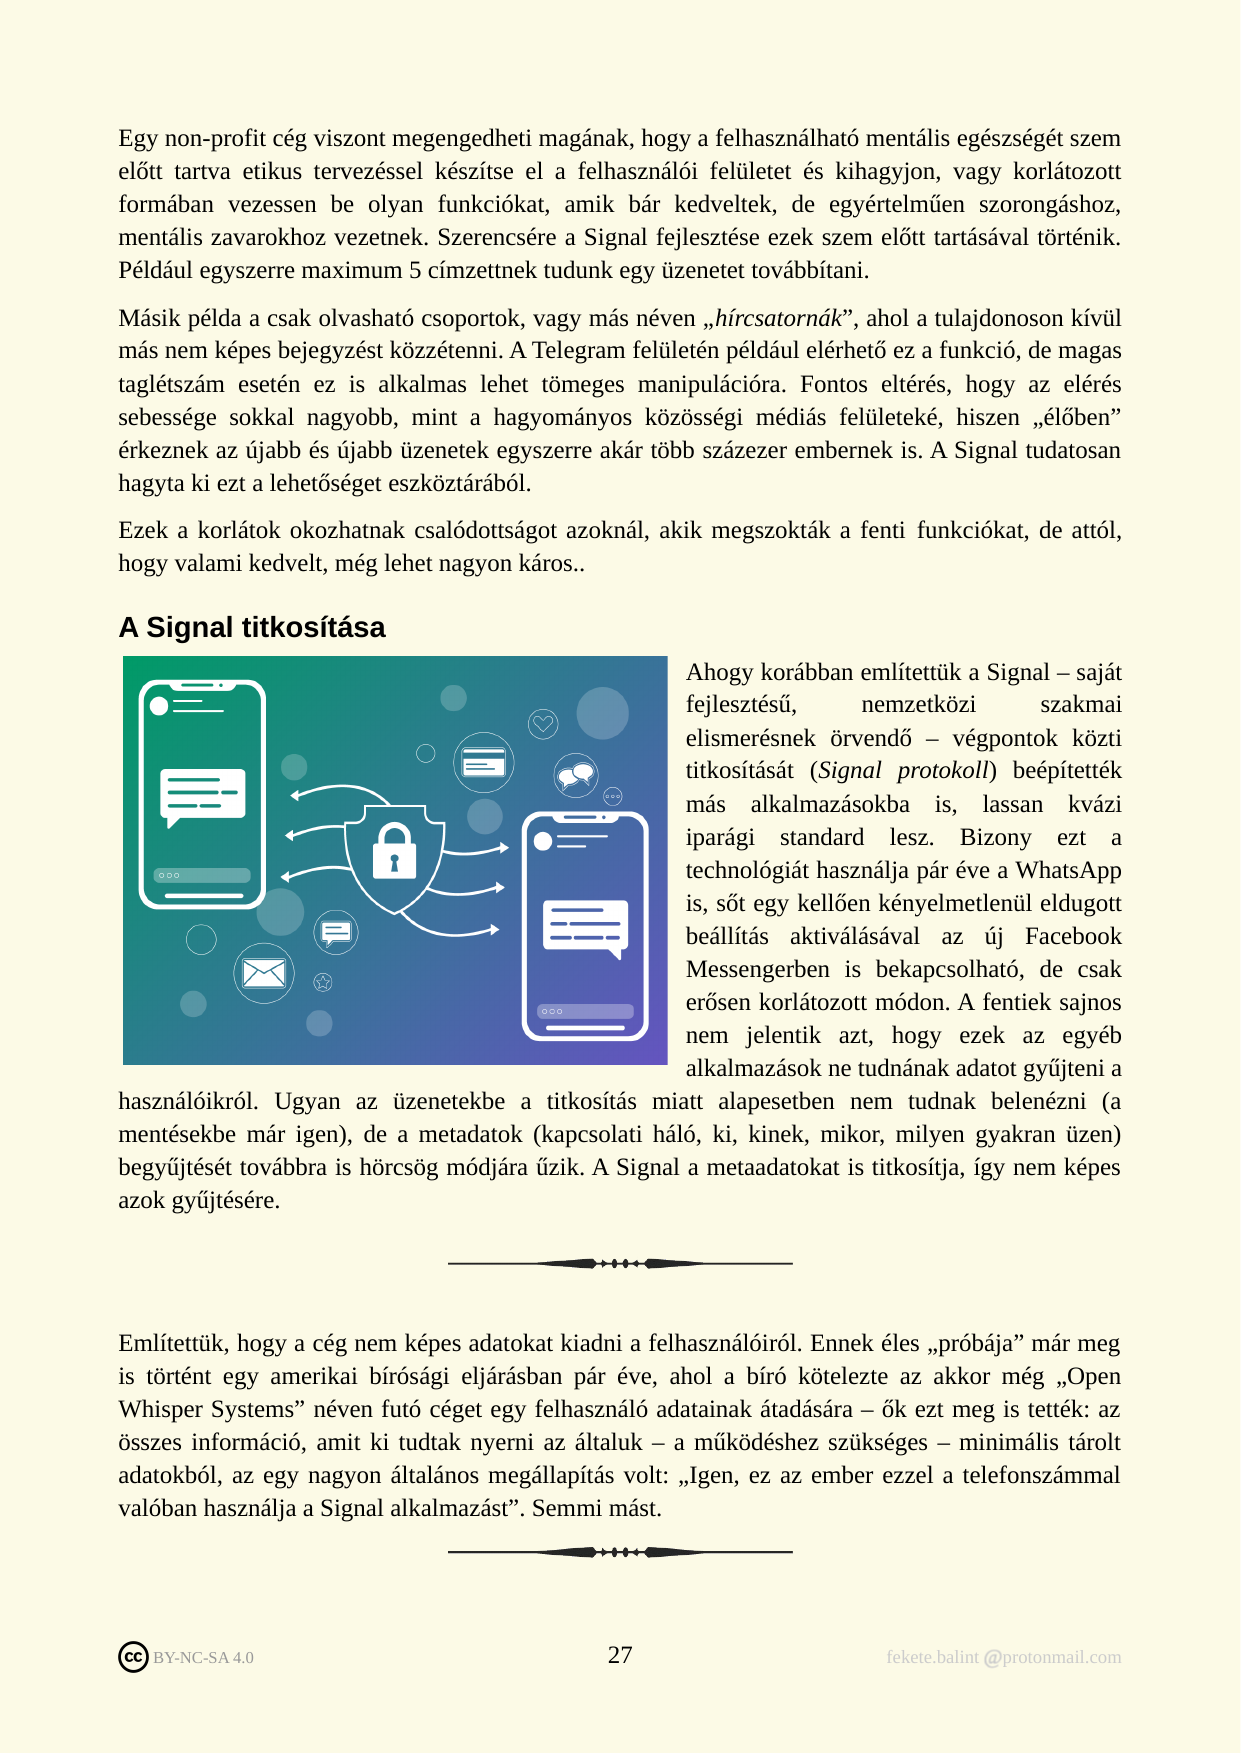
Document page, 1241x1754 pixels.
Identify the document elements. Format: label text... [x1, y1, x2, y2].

text Ahogy korábban említettük a Signal – saját fejlesztésű, nemzetközi szakmai elismerésnek örvendő – végpontok közti titkosítását (Signal protokoll) beépítették más alkalmazásokba is, lassan kvázi iparági standard lesz. Bizony ezt a technológiát használja pár éve a WhatsApp is, sőt egy kellően kényelmetlenül eldugott beállítás aktiválásával az új Facebook Messengerben is bekapcsolható, de csak erősen korlátozott módon. A fentiek sajnos nem jelentik azt, hogy ezek az egyéb alkalmazások ne tudnának adatot gyűjteni a használóikról. Ugyan az üzenetekbe a titkosítás miatt alapesetben nem tudnak belenézni (a mentésekbe már igen), de a metadatok (kapcsolati háló, ki, kinek, mikor, milyen gyakran üzen) begyűjtését továbbra is hörcsög módjára űzik. A Signal a metaadatokat is titkosítja, így nem képes azok gyűjtésére. [118, 657, 1122, 1214]
subtitle A Signal titkosítása [118, 611, 1122, 644]
picture [118, 1641, 149, 1673]
picture [123, 656, 668, 1065]
picture [446, 1255, 795, 1271]
text Másik példa a csak olvasható csoportok, vagy más néven „hírcsatornák”, ahol a tulajdonoson kívül más nem képes bejegyzést közzétenni. A Telegram felületén például elérhető ez a funkció, de magas taglétszám esetén ez is alkalmas lehet tömeges manipulációra. Fontos eltérés, hogy az elérés sebessége sokkal nagyobb, mint a hagyományos közösségi médiás felületeké, hiszen „élőben” érkeznek az újabb és újabb üzenetek egyszerre akár több százezer embernek is. A Signal tudatosan hagyta ki ezt a lehetőséget eszköztárából. [118, 303, 1122, 496]
picture [446, 1543, 795, 1560]
text Ezek a korlátok okozhatnak csalódottságot azoknál, akik megszokták a fenti funkciókat, de attól, hogy valami kedvelt, még lehet nagyon káros.. [118, 515, 1122, 577]
text Említettük, hogy a cég nem képes adatokat kiadni a felhasználóiról. Ennek éles „próbája” már meg is történt egy amerikai bírósági eljárásban pár éve, ahol a bíró kötelezte az akkor még „Open Whisper Systems” néven futó céget egy felhasználó adatainak átadására – ők ezt meg is tették: az összes információ, amit ki tudtak nyerni az általuk – a működéshez szükséges – minimális tárolt adatokból, az egy nagyon általános megállapítás volt: „Igen, ez az ember ezzel a telefonszámmal valóban használja a Signal alkalmazást”. Semmi mást. [118, 1328, 1122, 1522]
text Egy non-profit cég viszont megengedheti magának, hogy a felhasználható mentális egészségét szem előtt tartva etikus tervezéssel készítse el a felhasználói felületet és kihagyjon, vagy korlátozott formában vezessen be olyan funkciókat, amik bár kedveltek, de egyértelműen szorongáshoz, mentális zavarokhoz vezetnek. Szerencsére a Signal fejlesztése ezek szem előtt tartásával történik. Például egyszerre maximum 5 címzettnek tudunk egy üzenetet továbbítani. [118, 123, 1122, 284]
picture [982, 1648, 1003, 1669]
